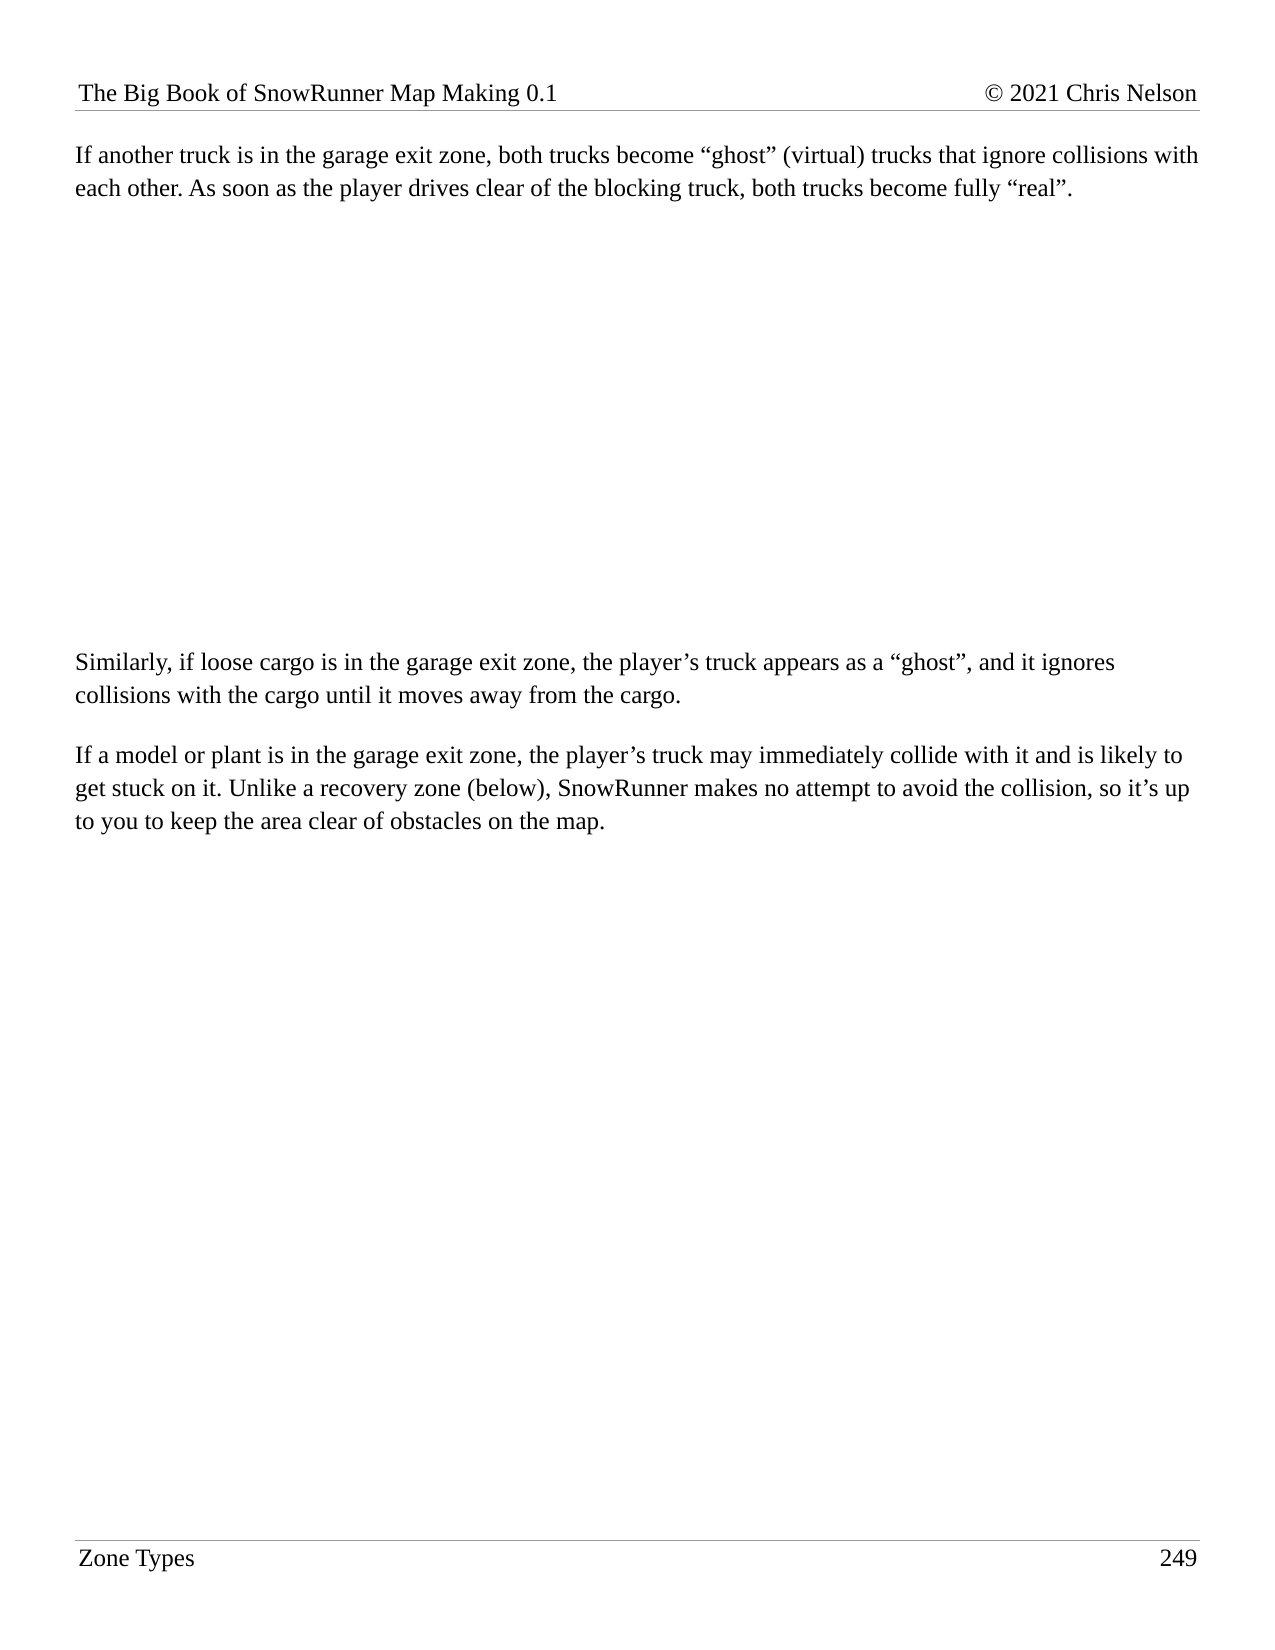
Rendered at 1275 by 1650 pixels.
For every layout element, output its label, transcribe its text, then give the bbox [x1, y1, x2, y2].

text Similarly, if loose cargo is in the garage exit zone, the player’s truck appears as a “ghost”, and it ignores collisions with the cargo until it moves away from the cargo. [75, 647, 1200, 708]
text If another truck is in the garage exit zone, both trucks become “ghost” (virtual) trucks that ignore collisions with each other. As soon as the player drives clear of the blocking truck, both trucks become fully “real”. [75, 140, 1200, 202]
text If a model or plant is in the garage exit zone, the player’s truck may immediately collide with it and is likely to get stuck on it. Unlike a recovery zone (below), SnowRunner makes no attempt to avoid the collision, so it’s up to you to keep the area clear of obstacles on the map. [75, 740, 1200, 834]
